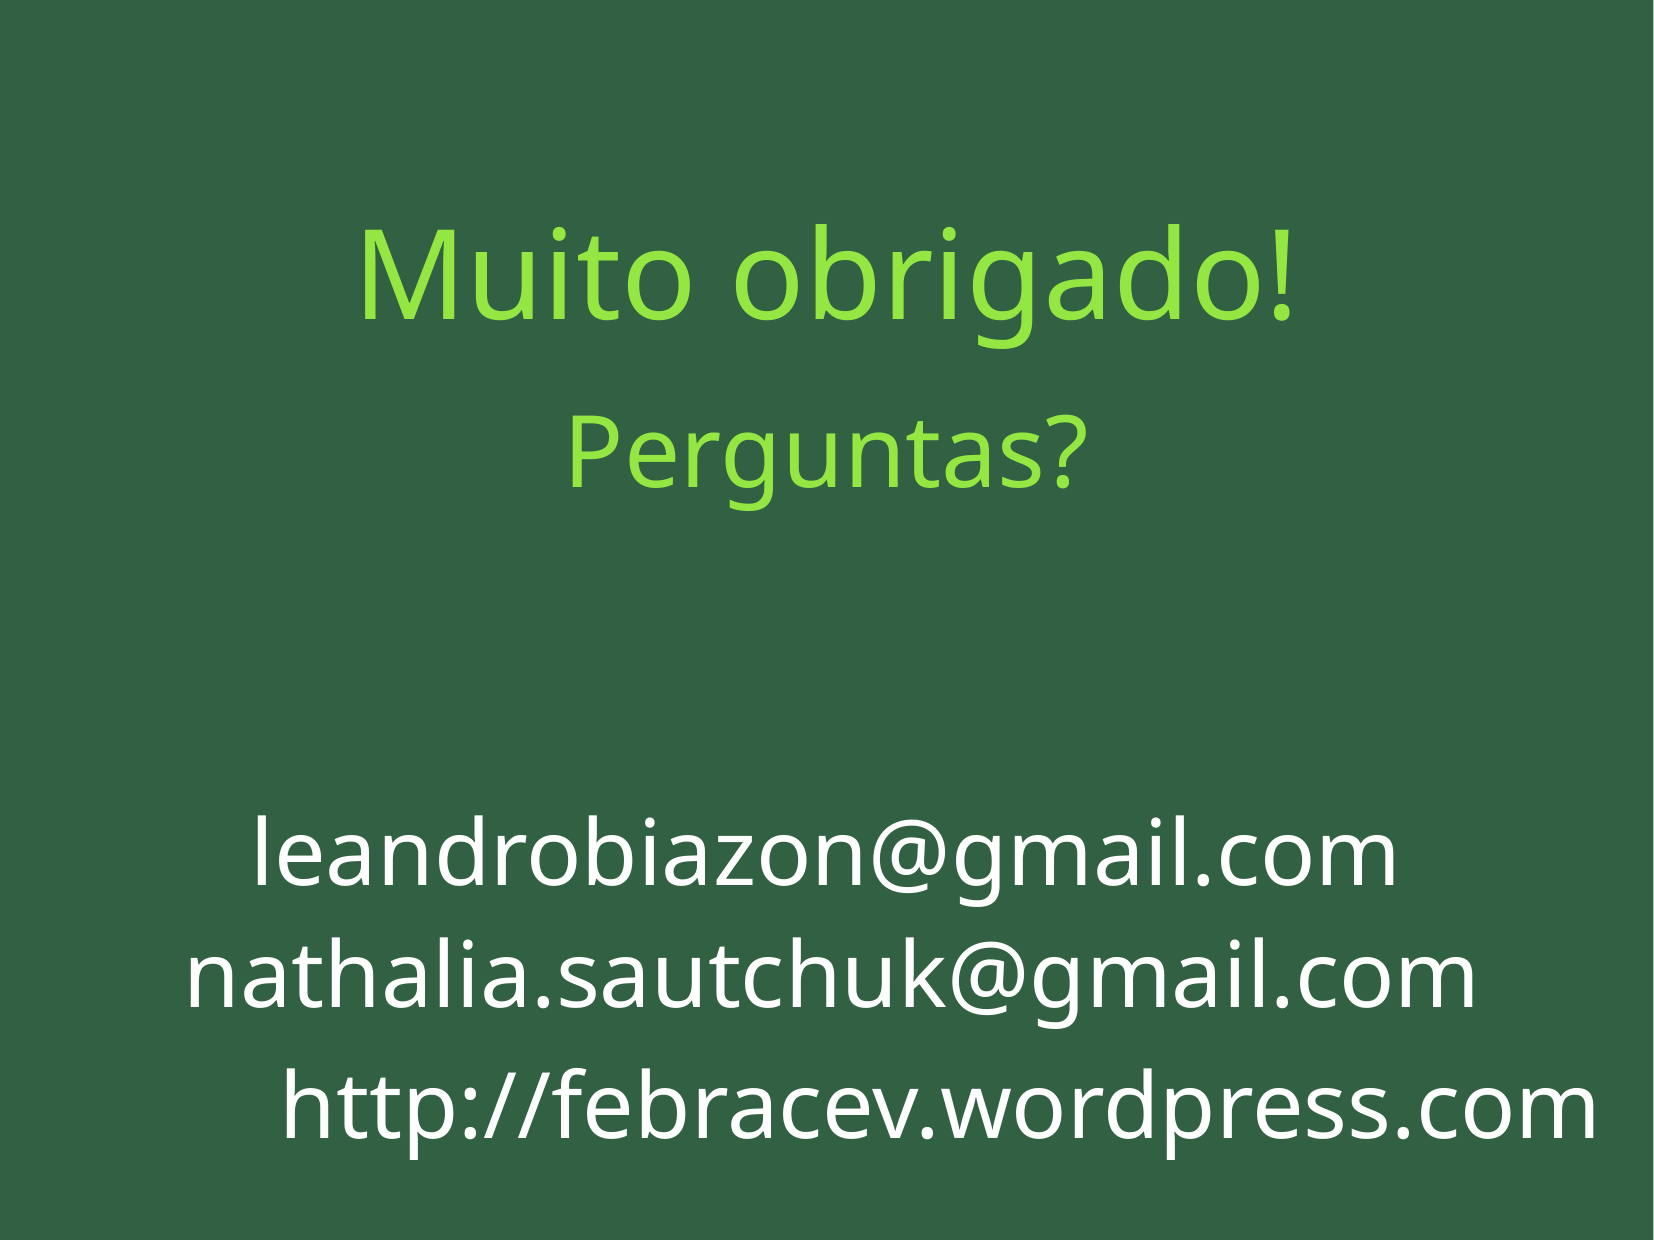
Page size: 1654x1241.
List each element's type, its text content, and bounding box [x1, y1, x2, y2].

text_box http://febracev.wordpress.com [264, 1033, 1418, 1155]
title nathalia.sautchuk@gmail.com [88, 868, 1577, 1076]
title Perguntas? [82, 344, 1571, 552]
title Muito obrigado! [82, 167, 1571, 344]
title leandrobiazon@gmail.com [82, 746, 1571, 954]
